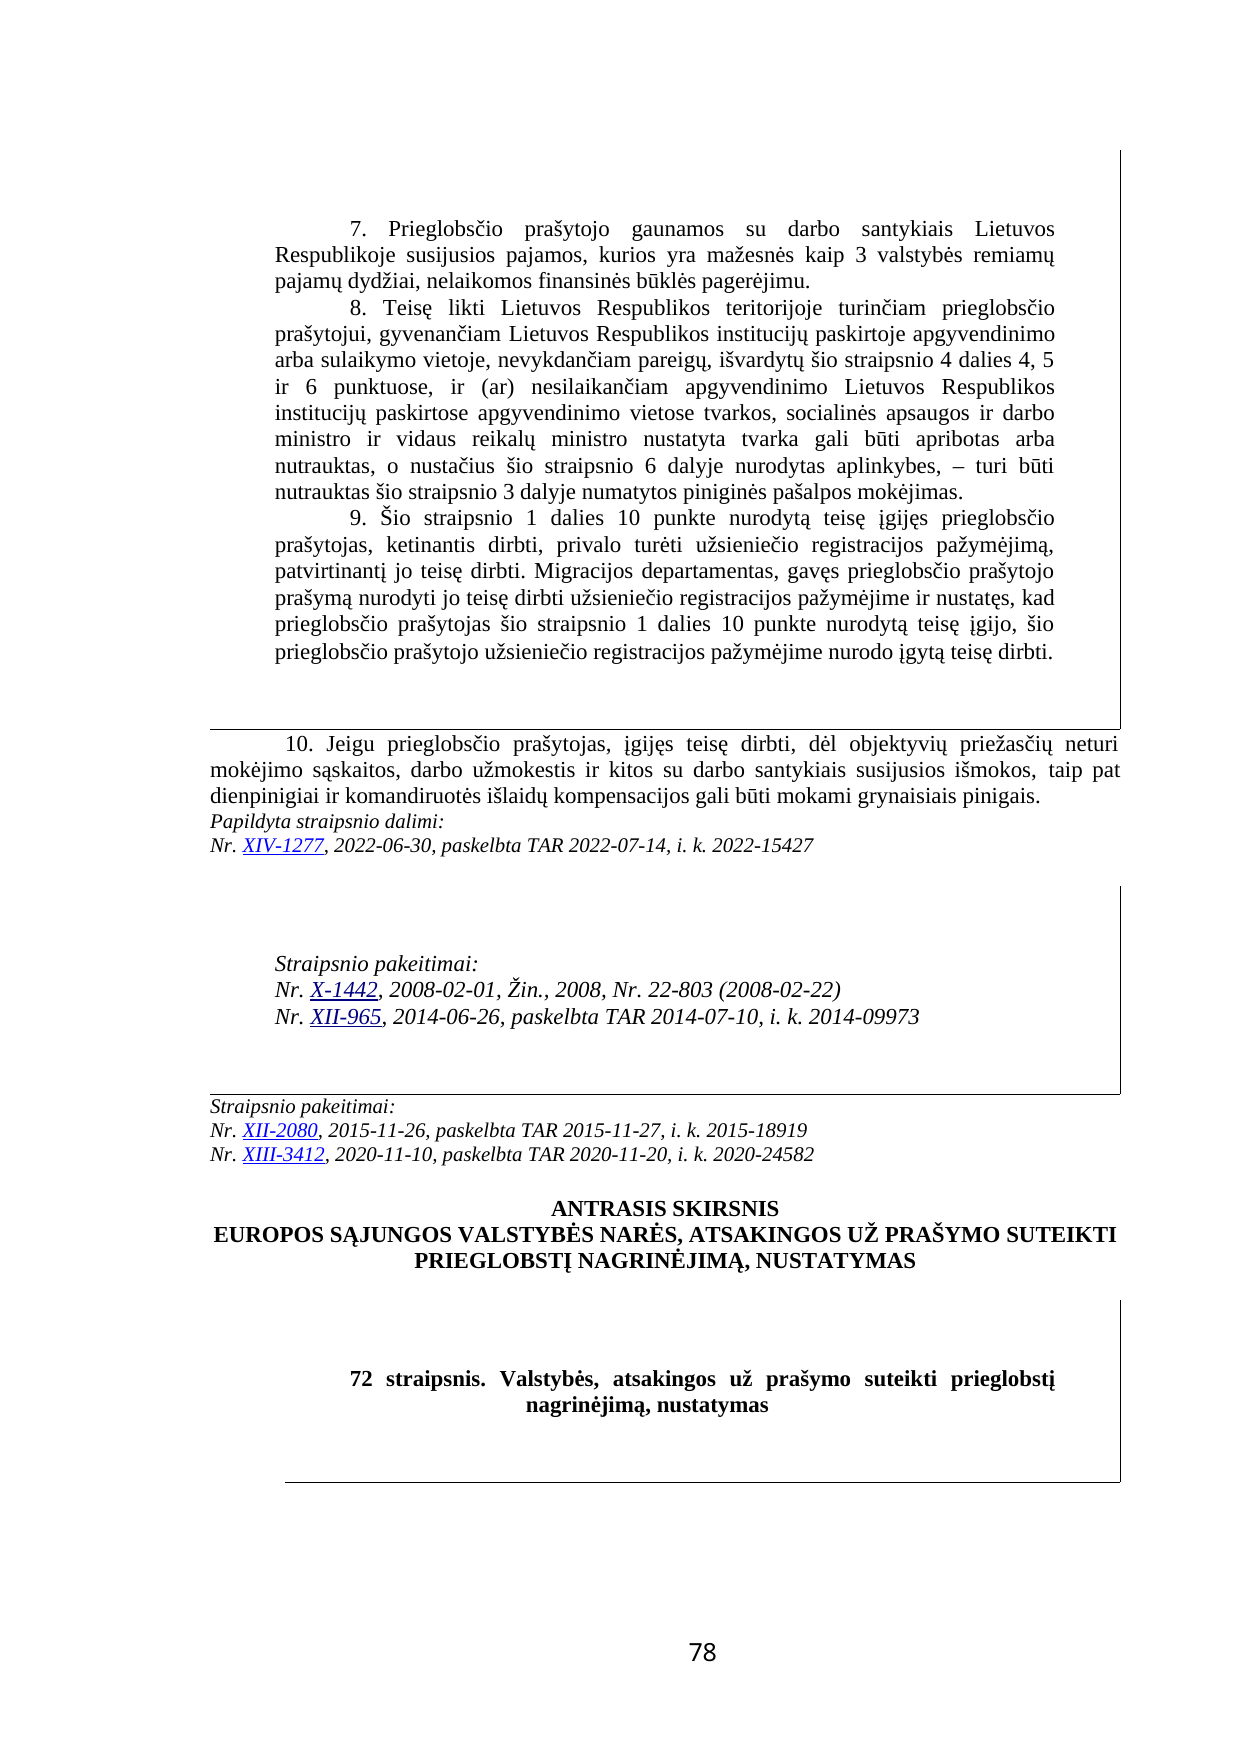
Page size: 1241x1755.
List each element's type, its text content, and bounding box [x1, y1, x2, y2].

text 8. Teisę likti Lietuvos Respublikos teritorijoje turinčiam prieglobsčio prašytojui, gyvenančiam Lietuvos Respublikos institucijų paskirtoje apgyvendinimo arba sulaikymo vietoje, nevykdančiam pareigų, išvardytų šio straipsnio 4 dalies 4, 5 ir 6 punktuose, ir (ar) nesilaikančiam apgyvendinimo Lietuvos Respublikos institucijų paskirtose apgyvendinimo vietose tvarkos, socialinės apsaugos ir darbo ministro ir vidaus reikalų ministro nustatyta tvarka gali būti apribotas arba nutrauktas, o nustačius šio straipsnio 6 dalyje nurodytas aplinkybes, – turi būti nutrauktas šio straipsnio 3 dalyje numatytos piniginės pašalpos mokėjimas. [210, 294, 1120, 504]
text Papildyta straipsnio dalimi: [210, 809, 1120, 833]
text EUROPOS SĄJUNGOS VALSTYBĖS NARĖS, ATSAKINGOS UŽ PRAŠYMO SUTEIKTI PRIEGLOBSTĮ NAGRINĖJIMĄ, NUSTATYMAS [210, 1221, 1120, 1274]
text Nr. XII-2080, 2015-11-26, paskelbta TAR 2015-11-27, i. k. 2015-18919 [210, 1118, 1120, 1142]
text Straipsnio pakeitimai: [210, 886, 1120, 976]
text 9. Šio straipsnio 1 dalies 10 punkte nurodytą teisę įgijęs prieglobsčio prašytojas, ketinantis dirbti, privalo turėti užsieniečio registracijos pažymėjimą, patvirtinantį jo teisę dirbti. Migracijos departamentas, gavęs prieglobsčio prašytojo prašymą nurodyti jo teisę dirbti užsieniečio registracijos pažymėjime ir nustatęs, kad prieglobsčio prašytojas šio straipsnio 1 dalies 10 punkte nurodytą teisę įgijo, šio prieglobsčio prašytojo užsieniečio registracijos pažymėjime nurodo įgytą teisę dirbti. [210, 504, 1120, 729]
text 10. Jeigu prieglobsčio prašytojas, įgijęs teisę dirbti, dėl objektyvių priežasčių neturi mokėjimo sąskaitos, darbo užmokestis ir kitos su darbo santykiais susijusios išmokos, taip pat dienpinigiai ir komandiruotės išlaidų kompensacijos gali būti mokami grynaisiais pinigais. [210, 729, 1120, 809]
text ANTRASIS SKIRSNIS [210, 1195, 1120, 1221]
text Straipsnio pakeitimai: [210, 1094, 1120, 1118]
text 7. Prieglobsčio prašytojo gaunamos su darbo santykiais Lietuvos Respublikoje susijusios pajamos, kurios yra mažesnės kaip 3 valstybės remiamų pajamų dydžiai, nelaikomos finansinės būklės pagerėjimu. [210, 150, 1120, 294]
text Nr. XII-965, 2014-06-26, paskelbta TAR 2014-07-10, i. k. 2014-09973 [210, 1003, 1120, 1094]
text Nr. X-1442, 2008-02-01, Žin., 2008, Nr. 22-803 (2008-02-22) [210, 976, 1120, 1003]
text Nr. XIV-1277, 2022-06-30, paskelbta TAR 2022-07-14, i. k. 2022-15427 [210, 833, 1120, 857]
text Nr. XIII-3412, 2020-11-10, paskelbta TAR 2020-11-20, i. k. 2020-24582 [210, 1142, 1120, 1166]
text 72 straipsnis. Valstybės, atsakingos už prašymo suteikti prieglobstį nagrinėjimą, nustatymas [285, 1300, 1120, 1482]
